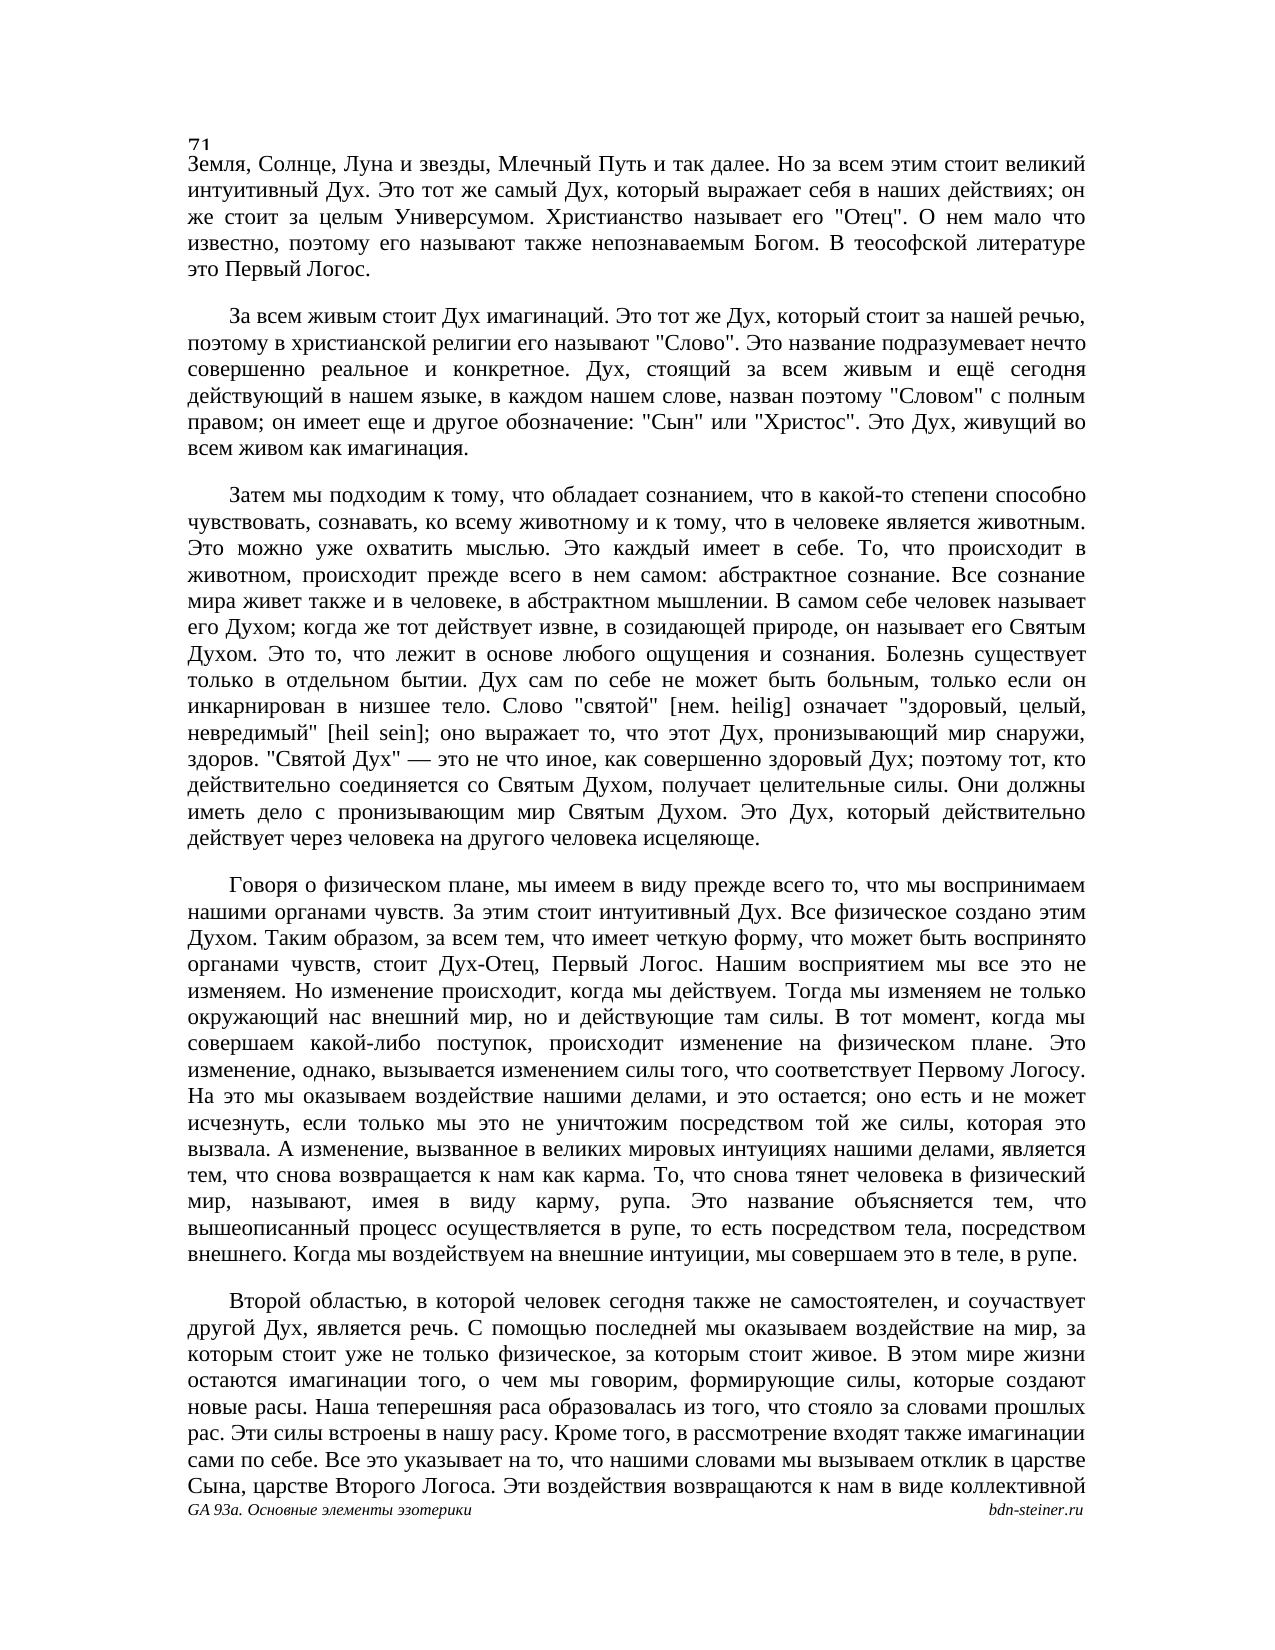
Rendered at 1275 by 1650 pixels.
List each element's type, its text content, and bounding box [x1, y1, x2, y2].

text Второй областью, в которой человек сегодня также не самостоятелен, и соучаствует другой Дух, является речь. С помощью последней мы оказываем воздействие на мир, за которым стоит уже не только физическое, за которым стоит живое. В этом мире жизни остаются имагинации того, о чем мы говорим, формирующие силы, которые создают новые расы. Наша теперешняя раса образовалась из того, что стояло за словами прошлых рас. Эти силы встроены в нашу расу. Кроме того, в рассмотрение входят также имагинации сами по себе. Все это указывает на то, что нашими словами мы вызываем отклик в царстве Сына, царстве Второго Логоса. Эти воздействия возвращаются к нам в виде коллективной [187, 1287, 1087, 1498]
text Затем мы подходим к тому, что обладает сознанием, что в какой-то степени способно чувствовать, сознавать, ко всему животному и к тому, что в человеке является животным. Это можно уже охватить мыслью. Это каждый имеет в себе. То, что происходит в животном, происходит прежде всего в нем самом: абстрактное сознание. Все сознание мира живет также и в человеке, в абстрактном мышлении. В самом себе человек называет его Духом; когда же тот действует извне, в созидающей природе, он называет его Святым Духом. Это то, что лежит в основе любого ощущения и сознания. Болезнь существует только в отдельном бытии. Дух сам по себе не может быть больным, только если он инкарнирован в низшее тело. Слово "святой" [нем. heilig] означает "здоровый, целый, невредимый" [heil sein]; оно выражает то, что этот Дух, пронизывающий мир снаружи, здоров. "Святой Дух" — это не что иное, как совершенно здоровый Дух; поэтому тот, кто действительно соединяется со Святым Духом, получает целительные силы. Они должны иметь дело с пронизывающим мир Святым Духом. Это Дух, который действительно действует через человека на другого человека исцеляюще. [187, 482, 1087, 851]
text За всем живым стоит Дух имагинаций. Это тот же Дух, который стоит за нашей речью, поэтому в христианской религии его называют "Слово". Это название подразумевает нечто совершенно реальное и конкретное. Дух, стоящий за всем живым и ещё сегодня действующий в нашем языке, в каждом нашем слове, назван поэтому "Словом" с полным правом; он имеет еще и другое обозначение: "Сын" или "Христос". Это Дух, живущий во всем живом как имагинация. [187, 303, 1087, 461]
text Говоря о физическом плане, мы имеем в виду прежде всего то, что мы воспринимаем нашими органами чувств. За этим стоит интуитивный Дух. Все физическое создано этим Духом. Таким образом, за всем тем, что имеет четкую форму, что может быть воспринято органами чувств, стоит Дух-Отец, Первый Логос. Нашим восприятием мы все это не изменяем. Но изменение происходит, когда мы действуем. Тогда мы изменяем не только окружающий нас внешний мир, но и действующие там силы. В тот момент, когда мы совершаем какой-либо поступок, происходит изменение на физическом плане. Это изменение, однако, вызывается изменением силы того, что соответствует Первому Логосу. На это мы оказываем воздействие нашими делами, и это остается; оно есть и не может исчезнуть, если только мы это не уничтожим посредством той же силы, которая это вызвала. А изменение, вызванное в великих мировых интуициях нашими делами, является тем, что снова возвращается к нам как карма. То, что снова тянет человека в физический мир, называют, имея в виду карму, рупа. Это название объясняется тем, что вышеописанный процесс осуществляется в рупе, то есть посредством тела, посредством внешнего. Когда мы воздействуем на внешние интуиции, мы совершаем это в теле, в рупе. [187, 871, 1087, 1267]
text Земля, Солнце, Луна и звезды, Млечный Путь и так далее. Но за всем этим стоит великий интуитивный Дух. Это тот же самый Дух, который выражает себя в наших действиях; он же стоит за целым Универсумом. Христианство называет его "Отец". О нем мало что известно, поэтому его называют также непознаваемым Богом. В теософской литературе это Первый Логос. [187, 150, 1087, 282]
